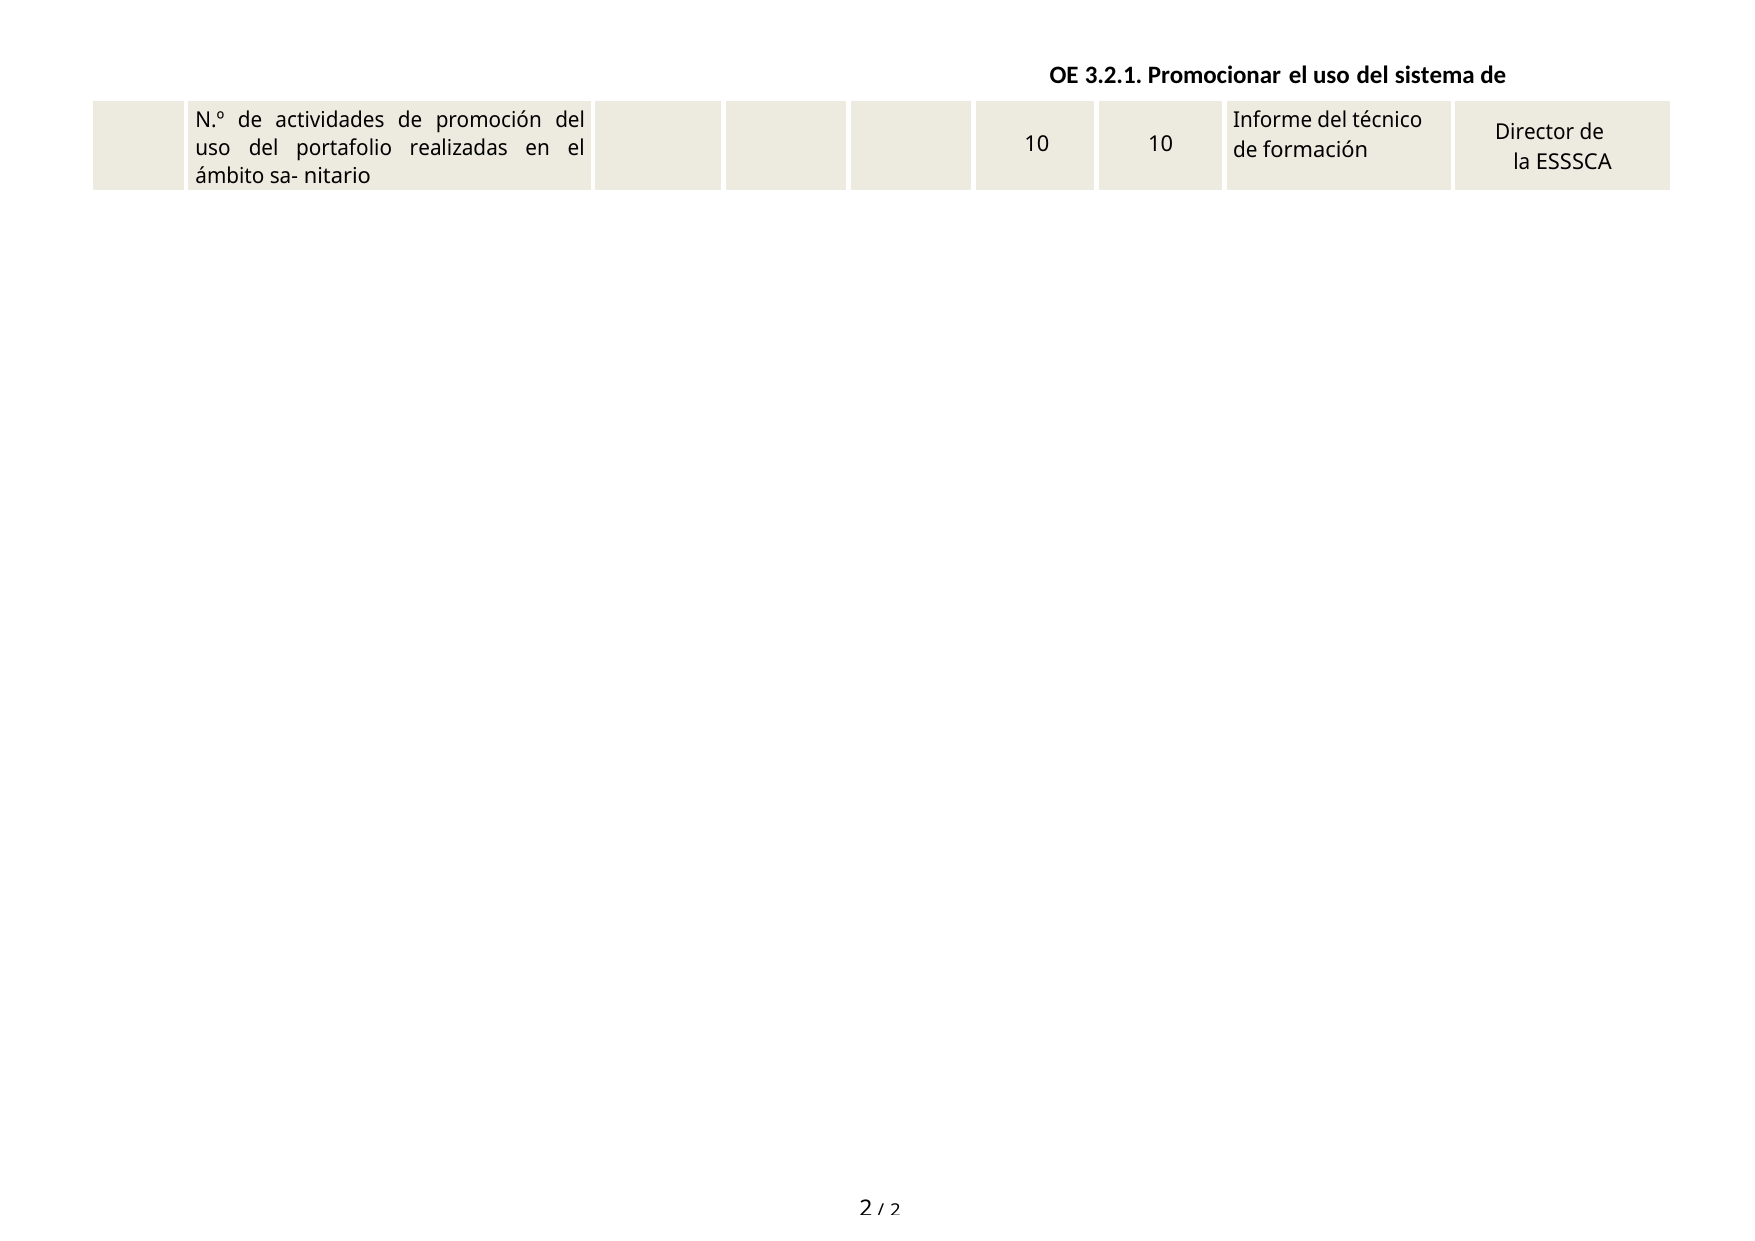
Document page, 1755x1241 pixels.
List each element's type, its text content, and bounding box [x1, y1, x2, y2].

table_cell 10 [1099, 101, 1222, 190]
table_cell [93, 101, 184, 190]
table_cell Director de la ESSSCA [1455, 101, 1670, 190]
table_cell [726, 101, 846, 190]
table_cell N.º de actividades de promoción del uso del portafolio realizadas en el ámbito sa- nitario [188, 101, 591, 190]
table_cell [595, 101, 721, 190]
table_cell 10 [976, 101, 1094, 190]
table_cell Informe del técnico de formación [1227, 101, 1451, 190]
table_cell [851, 101, 971, 190]
